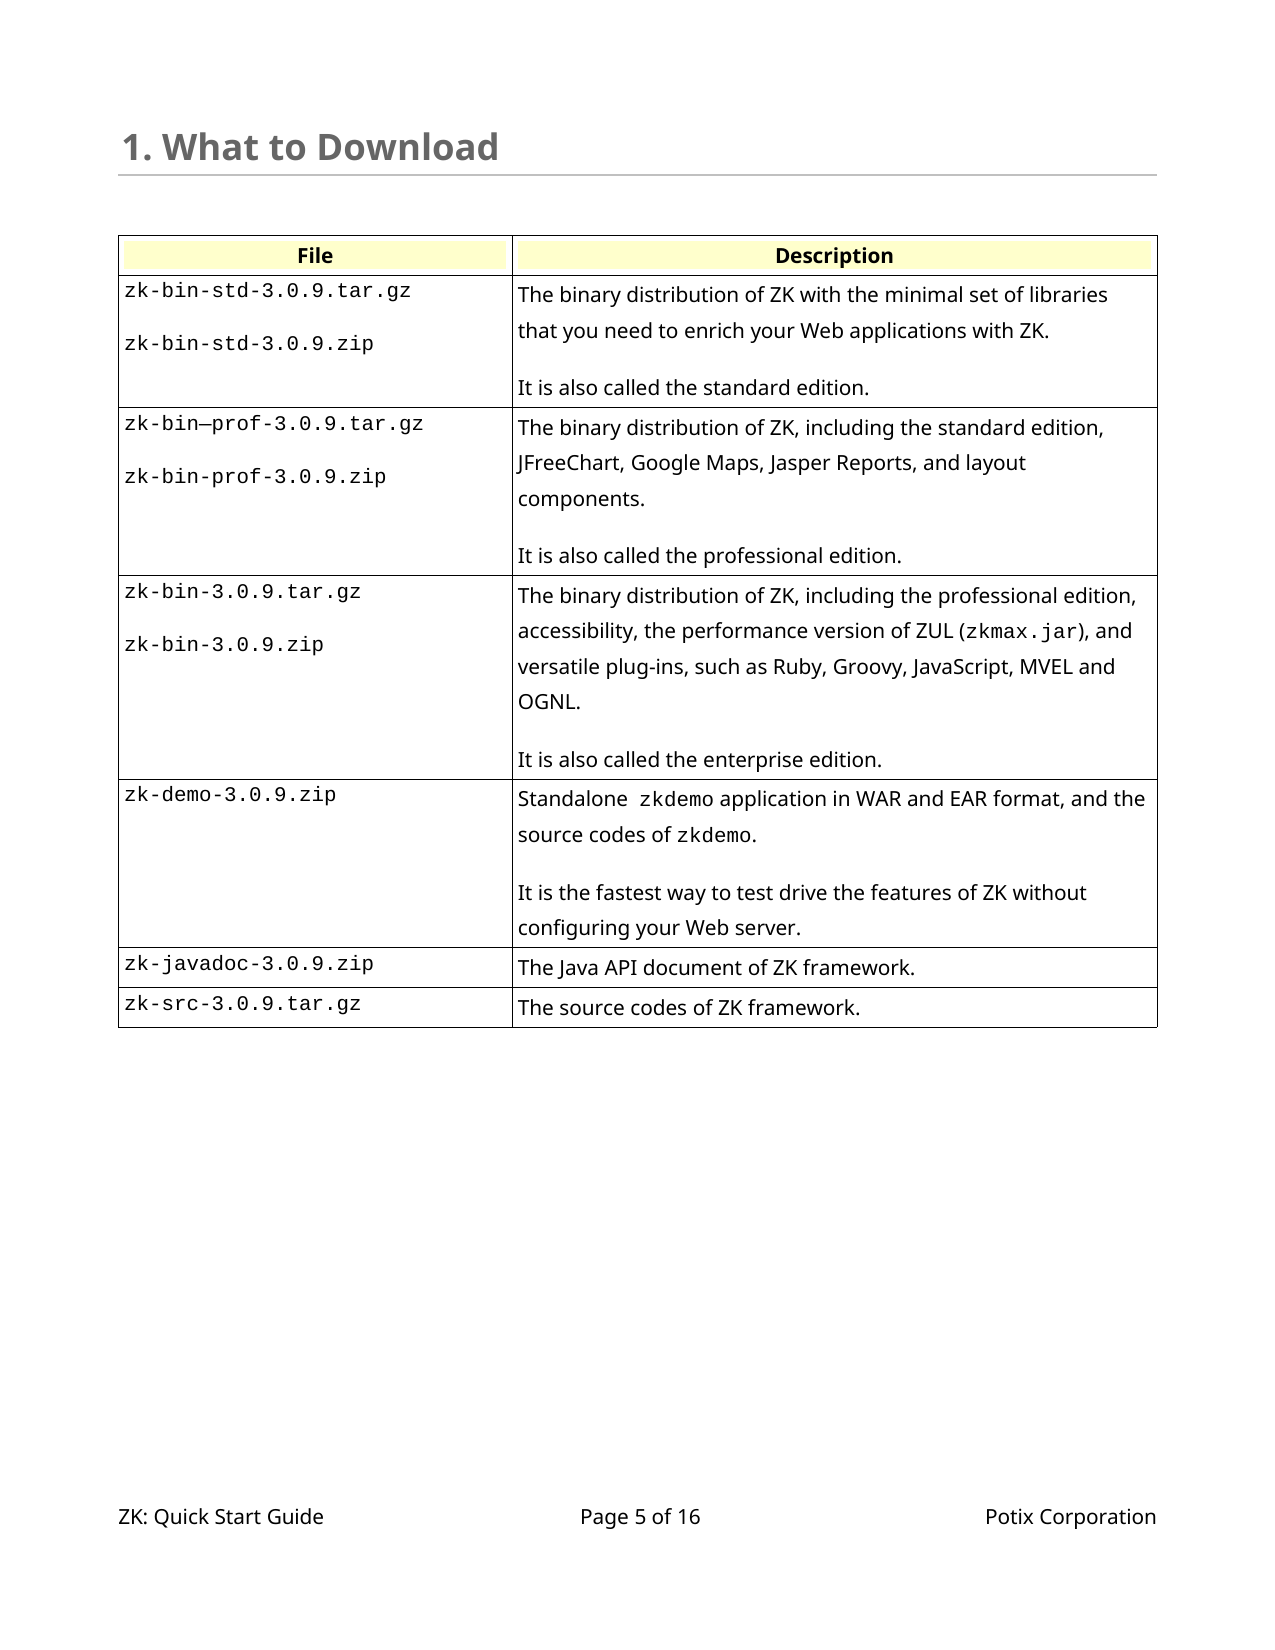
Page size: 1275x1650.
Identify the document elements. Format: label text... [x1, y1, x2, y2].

subtitle 1. What to Download [118, 118, 1157, 174]
table_header Description [513, 236, 1157, 275]
table_cell zk-src-3.0.9.tar.gz [119, 988, 512, 1027]
table_cell Standalone zkdemo application in WAR and EAR format, and the source codes of zkdemo. It is the fastest way to test drive the features of ZK without configuring your Web server. [513, 780, 1157, 947]
table_cell zk-bin—prof-3.0.9.tar.gz zk-bin-prof-3.0.9.zip [119, 408, 512, 575]
table_cell The binary distribution of ZK, including the professional edition, accessibility, the performance version of ZUL (zkmax.jar), and versatile plug-ins, such as Ruby, Groovy, JavaScript, MVEL and OGNL. It is also called the enterprise edition. [513, 576, 1157, 779]
table_cell The binary distribution of ZK, including the standard edition, JFreeChart, Google Maps, Jasper Reports, and layout components. It is also called the professional edition. [513, 408, 1157, 575]
table_cell zk-bin-std-3.0.9.tar.gz zk-bin-std-3.0.9.zip [119, 276, 512, 407]
table_cell zk-demo-3.0.9.zip [119, 780, 512, 947]
table_cell The binary distribution of ZK with the minimal set of libraries that you need to enrich your Web applications with ZK. It is also called the standard edition. [513, 276, 1157, 407]
table_cell The Java API document of ZK framework. [513, 948, 1157, 987]
table_cell The source codes of ZK framework. [513, 988, 1157, 1027]
table_cell zk-javadoc-3.0.9.zip [119, 948, 512, 987]
table_cell zk-bin-3.0.9.tar.gz zk-bin-3.0.9.zip [119, 576, 512, 779]
table_header File [119, 236, 512, 275]
